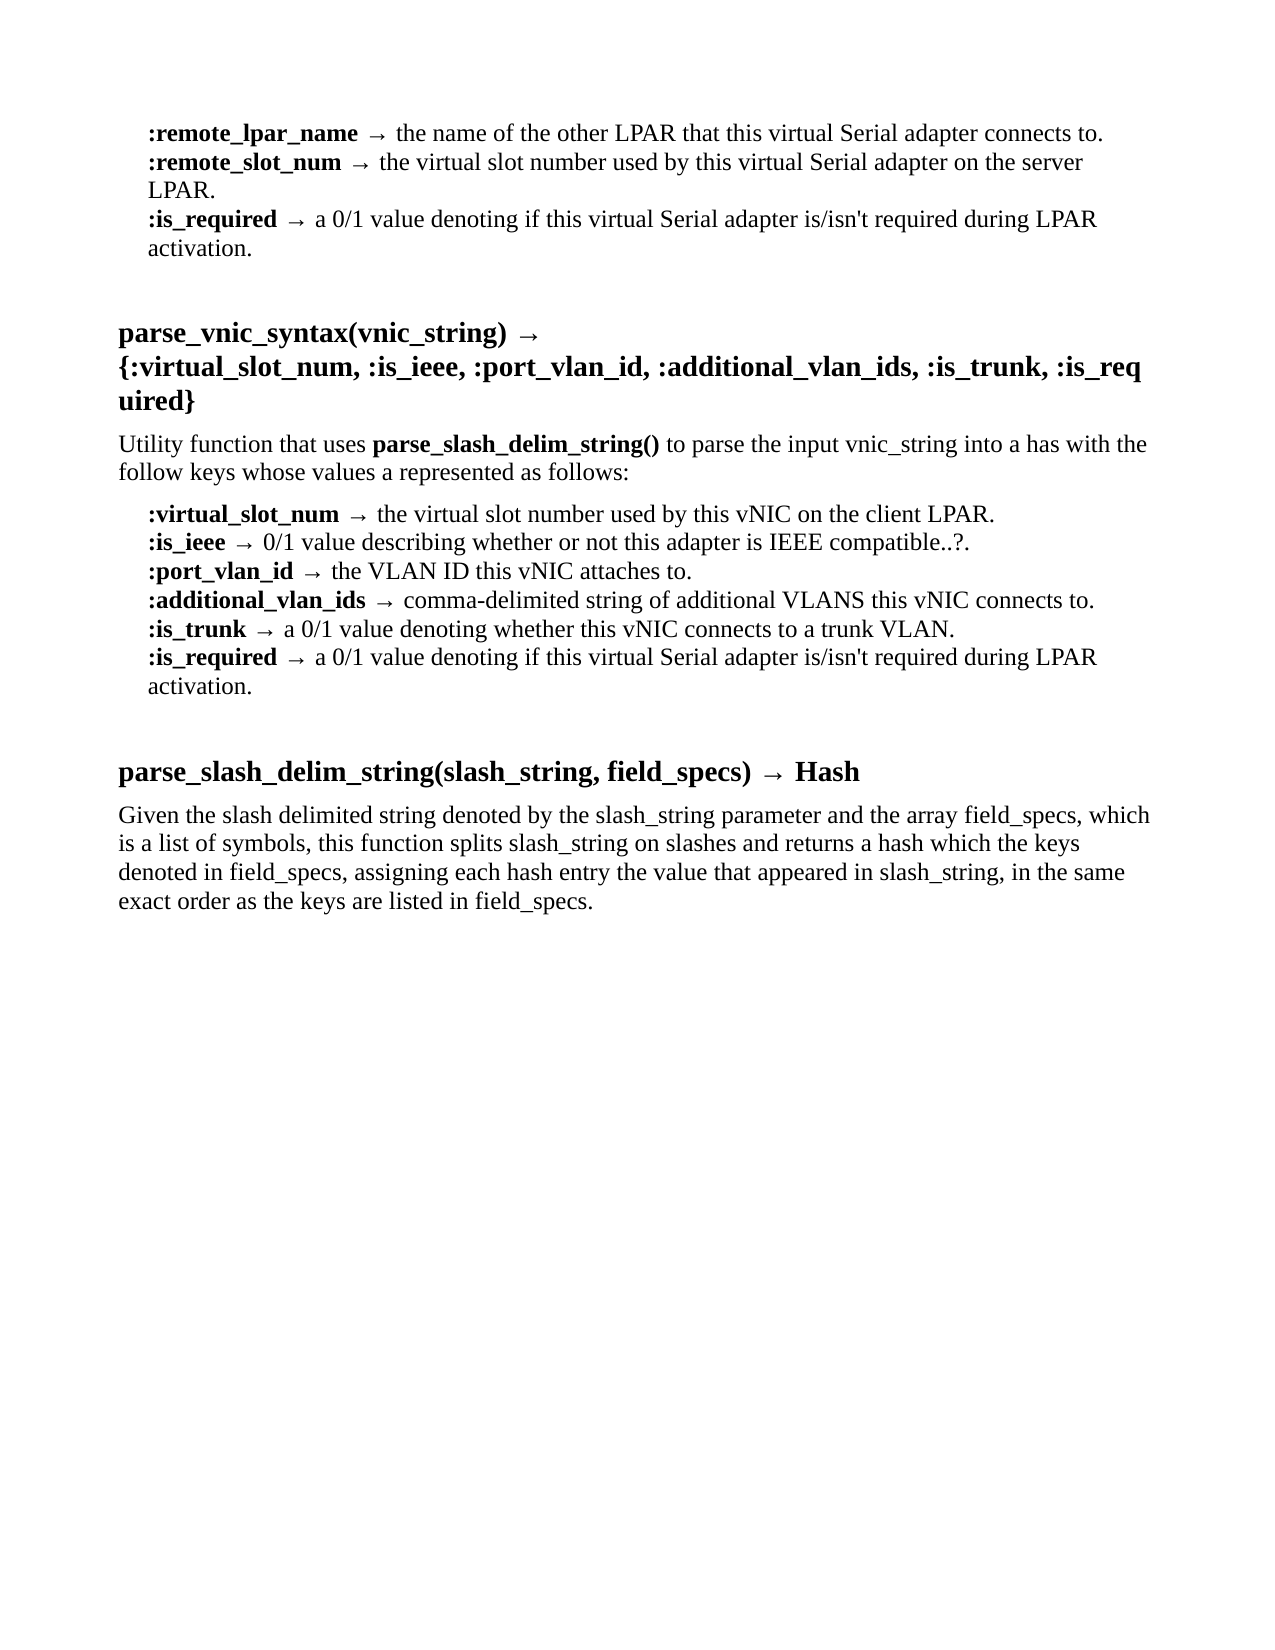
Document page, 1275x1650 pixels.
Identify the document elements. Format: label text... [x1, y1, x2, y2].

subtitle parse_slash_delim_string(slash_string, field_specs) → Hash [118, 754, 1157, 787]
text :is_ieee → 0/1 value describing whether or not this adapter is IEEE compatible..?. [148, 527, 1157, 556]
text :virtual_slot_num → the virtual slot number used by this vNIC on the client LPAR. [148, 499, 1157, 527]
text :remote_lpar_name → the name of the other LPAR that this virtual Serial adapter connects to. [148, 118, 1157, 147]
subtitle parse_vnic_syntax(vnic_string) → {:virtual_slot_num, :is_ieee, :port_vlan_id, :additional_vlan_ids, :is_trunk, :is_required} [118, 316, 1157, 416]
text :remote_slot_num → the virtual slot number used by this virtual Serial adapter on the server LPAR. [148, 147, 1157, 204]
text :is_trunk → a 0/1 value denoting whether this vNIC connects to a trunk VLAN. [148, 614, 1157, 642]
text :additional_vlan_ids → comma-delimited string of additional VLANS this vNIC connects to. [148, 585, 1157, 614]
text Given the slash delimited string denoted by the slash_string parameter and the array field_specs, which is a list of symbols, this function splits slash_string on slashes and returns a hash which the keys denoted in field_specs, assigning each hash entry the value that appeared in slash_string, in the same exact order as the keys are listed in field_specs. [118, 800, 1157, 915]
text :port_vlan_id → the VLAN ID this vNIC attaches to. [148, 556, 1157, 585]
text :is_required → a 0/1 value denoting if this virtual Serial adapter is/isn't required during LPAR activation. [148, 642, 1157, 700]
text :is_required → a 0/1 value denoting if this virtual Serial adapter is/isn't required during LPAR activation. [148, 204, 1157, 262]
text Utility function that uses parse_slash_delim_string() to parse the input vnic_string into a has with the follow keys whose values a represented as follows: [118, 429, 1157, 486]
